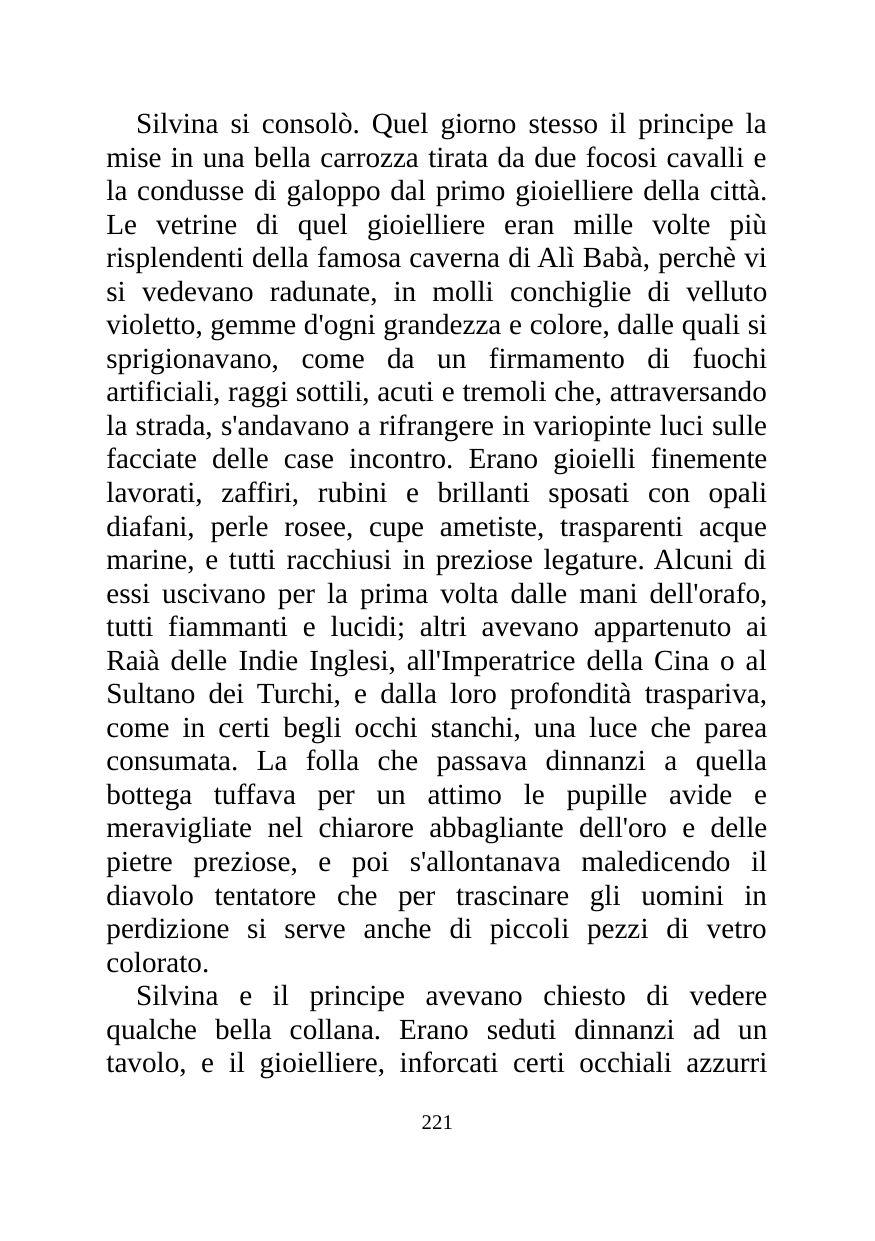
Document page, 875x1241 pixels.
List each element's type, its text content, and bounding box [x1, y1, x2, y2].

text Silvina si consolò. Quel giorno stesso il principe la mise in una bella carrozza tirata da due focosi cavalli e la condusse di galoppo dal primo gioielliere della città. Le vetrine di quel gioielliere eran mille volte più risplendenti della famosa caverna di Alì Babà, perchè vi si vedevano radunate, in molli conchiglie di velluto violetto, gemme d'ogni grandezza e colore, dalle quali si sprigionavano, come da un firmamento di fuochi artificiali, raggi sottili, acuti e tremoli che, attraversando la strada, s'andavano a rifrangere in variopinte luci sulle facciate delle case incontro. Erano gioielli finemente lavorati, zaffiri, rubini e brillanti sposati con opali diafani, perle rosee, cupe ametiste, trasparenti acque marine, e tutti racchiusi in preziose legature. Alcuni di essi uscivano per la prima volta dalle mani dell'orafo, tutti fiammanti e lucidi; altri avevano appartenuto ai Raià delle Indie Inglesi, all'Imperatrice della Cina o al Sultano dei Turchi, e dalla loro profondità traspariva, come in certi begli occhi stanchi, una luce che parea consumata. La folla che passava dinnanzi a quella bottega tuffava per un attimo le pupille avide e meravigliate nel chiarore abbagliante dell'oro e delle pietre preziose, e poi s'allontanava maledicendo il diavolo tentatore che per trascinare gli uomini in perdizione si serve anche di piccoli pezzi di vetro colorato. [106, 106, 768, 978]
text Silvina e il principe avevano chiesto di vedere qualche bella collana. Erano seduti dinnanzi ad un tavolo, e il gioielliere, inforcati certi occhiali azzurri [106, 978, 768, 1079]
